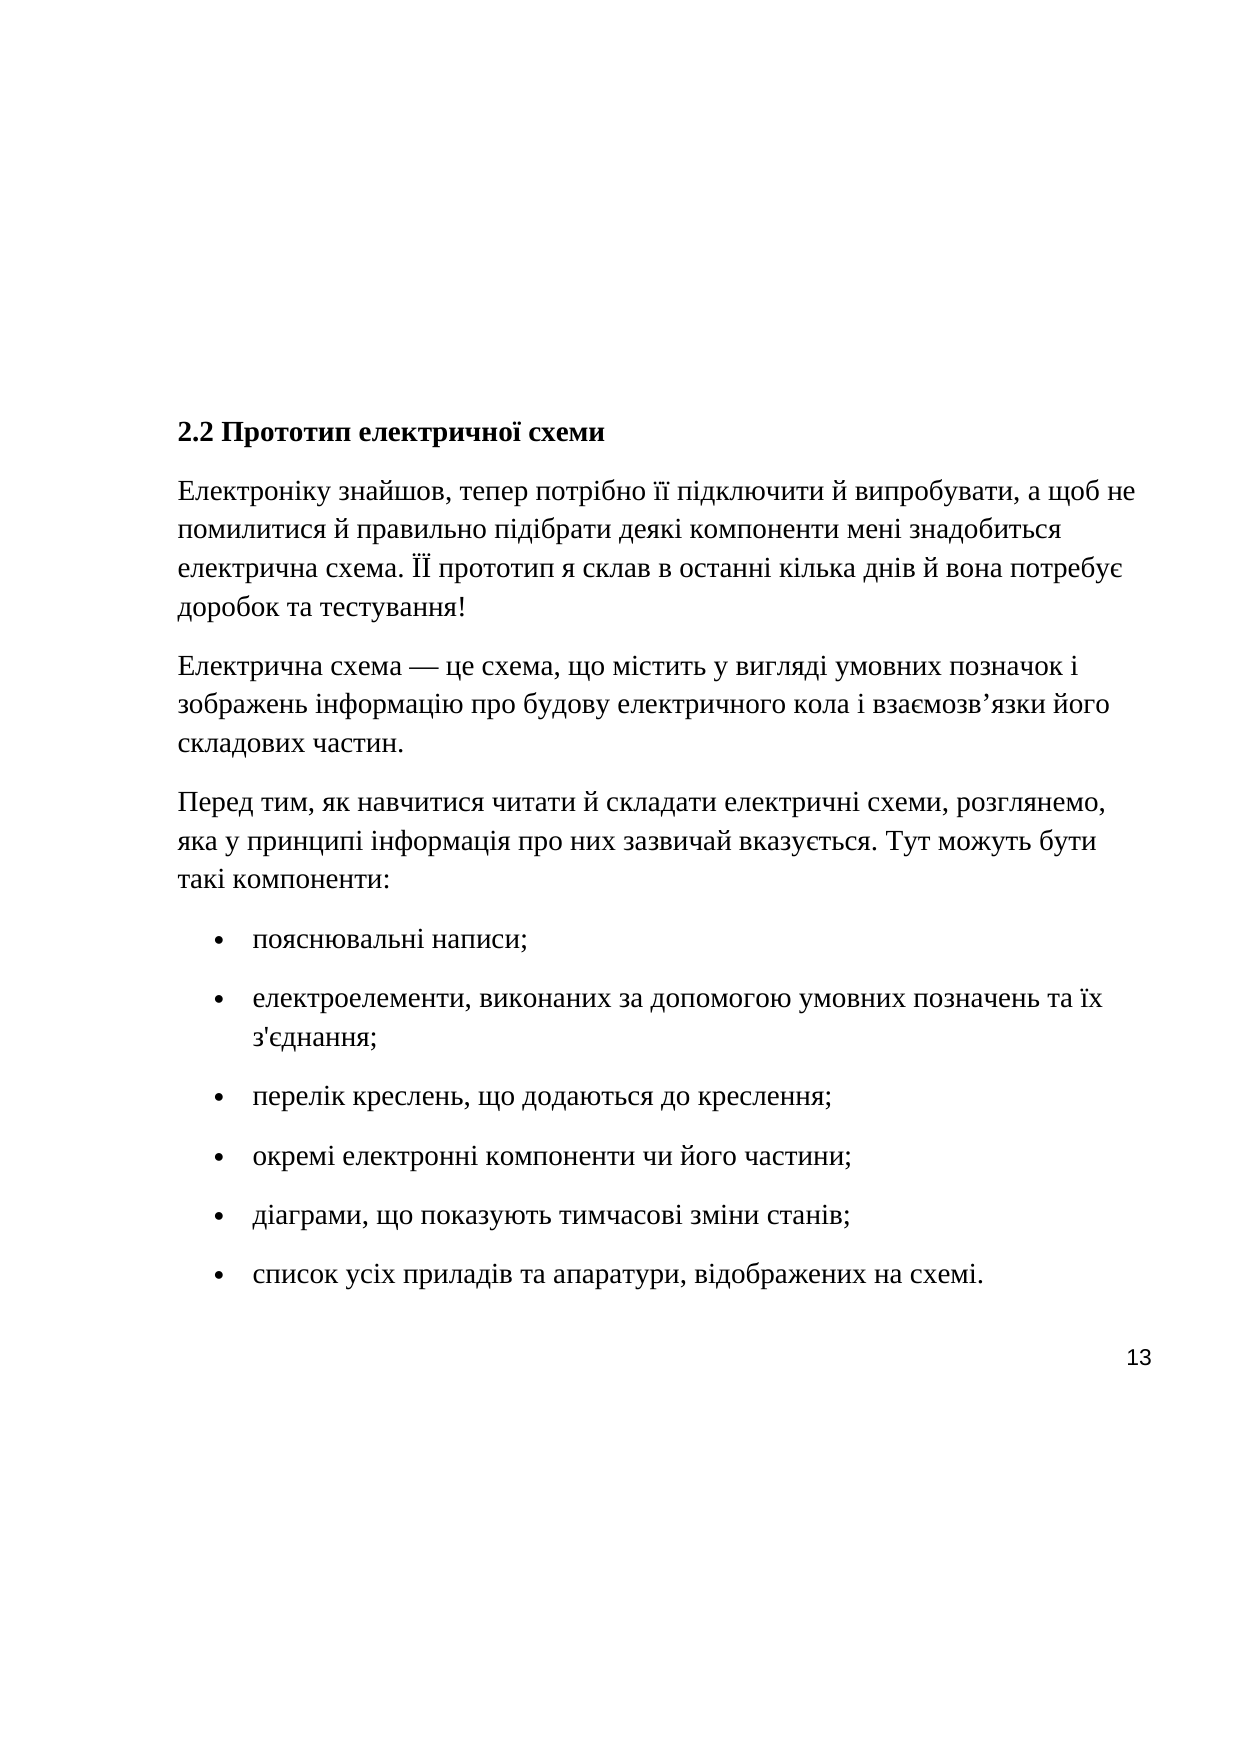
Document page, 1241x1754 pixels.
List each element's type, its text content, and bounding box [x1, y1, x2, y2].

list перелік креслень, що додаються до креслення; [215, 1078, 1152, 1112]
text Eлектрична схема — це схема, що містить у вигляді умовних позначок і зображень інформацію про будову електричного кола і взаємозв’язки його складових частин. [177, 648, 1152, 759]
text Перед тим, як навчитися читати й складати електричні схеми, розглянемо, яка у принципі інформація про них зазвичай вказується. Тут можуть бути такі компоненти: [177, 784, 1152, 895]
text 2.2 Прототип електричної схеми [177, 414, 1152, 447]
list діаграми, що показують тимчасові зміни станів; [215, 1197, 1152, 1231]
list список усіх приладів та апаратури, відображених на схемі. [215, 1256, 1152, 1290]
list окремі електронні компоненти чи його частини; [215, 1138, 1152, 1171]
text Електроніку знайшов, тепер потрібно її підключити й випробувати, а щоб не помилитися й правильно підібрати деякі компоненти мені знадобиться електрична схема. ЇЇ прототип я склав в останні кілька днів й вона потребує доробок та тестування! [177, 473, 1152, 622]
list пояснювальні написи; [215, 921, 1152, 954]
list електроелементи, виконаних за допомогою умовних позначень та їх з'єднання; [215, 980, 1152, 1052]
